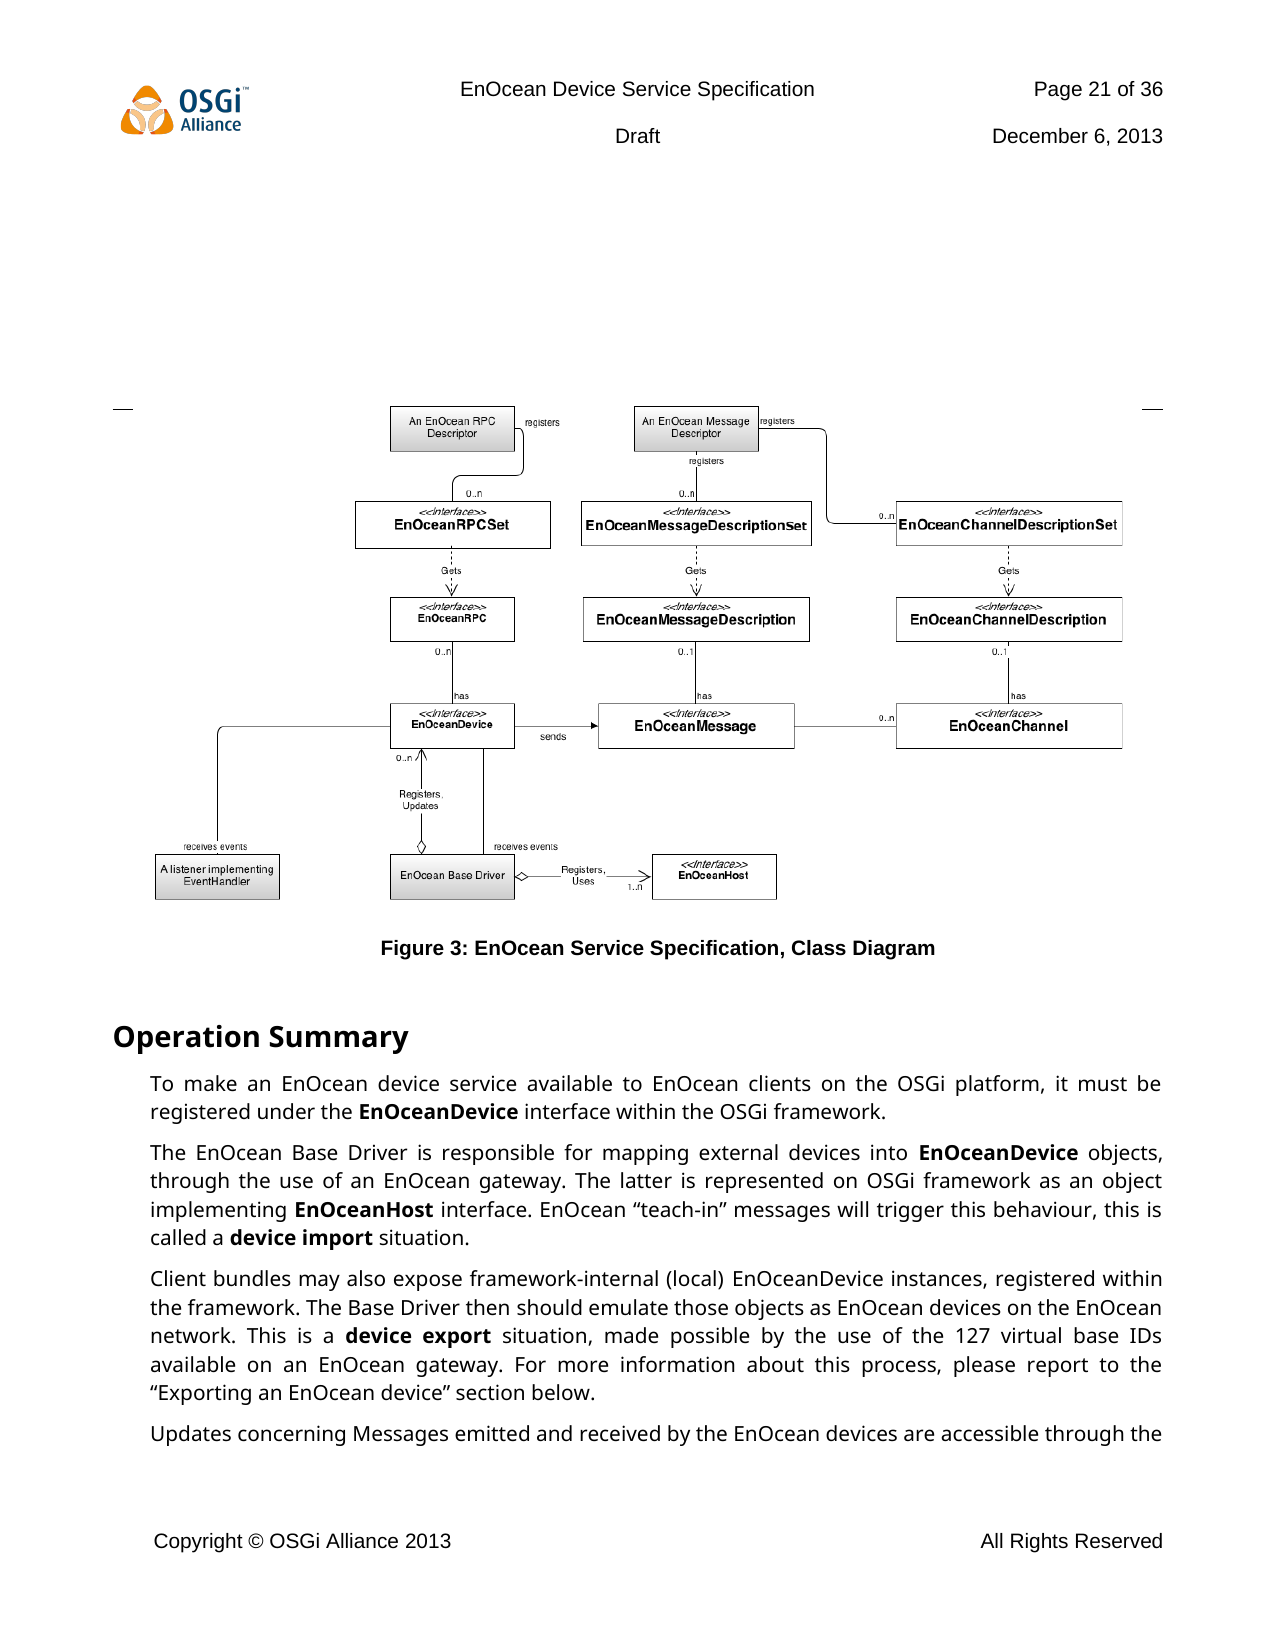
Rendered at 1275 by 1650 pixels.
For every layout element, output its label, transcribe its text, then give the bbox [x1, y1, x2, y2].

text Updates concerning Messages emitted and received by the EnOcean devices are accessible through the [150, 1419, 1163, 1447]
picture [153, 404, 1123, 900]
subtitle Operation Summary [112, 1013, 1163, 1056]
text Figure 3: EnOcean Service Specification, Class Diagram [173, 936, 1143, 960]
text The EnOcean Base Driver is responsible for mapping external devices into EnOceanDevice objects, through the use of an EnOcean gateway. The latter is represented on OSGi framework as an object implementing EnOceanHost interface. EnOcean “teach-in” messages will trigger this behaviour, this is called a device import situation. [150, 1138, 1163, 1252]
picture [113, 78, 257, 142]
text To make an EnOcean device service available to EnOcean clients on the OSGi platform, it must be registered under the EnOceanDevice interface within the OSGi framework. [150, 1069, 1163, 1126]
text Client bundles may also expose framework-internal (local) EnOceanDevice instances, registered within the framework. The Base Driver then should emulate those objects as EnOcean devices on the EnOcean network. This is a device export situation, made possible by the use of the 127 virtual base IDs available on an EnOcean gateway. For more information about this process, please report to the “Exporting an EnOcean device” section below. [150, 1264, 1163, 1407]
